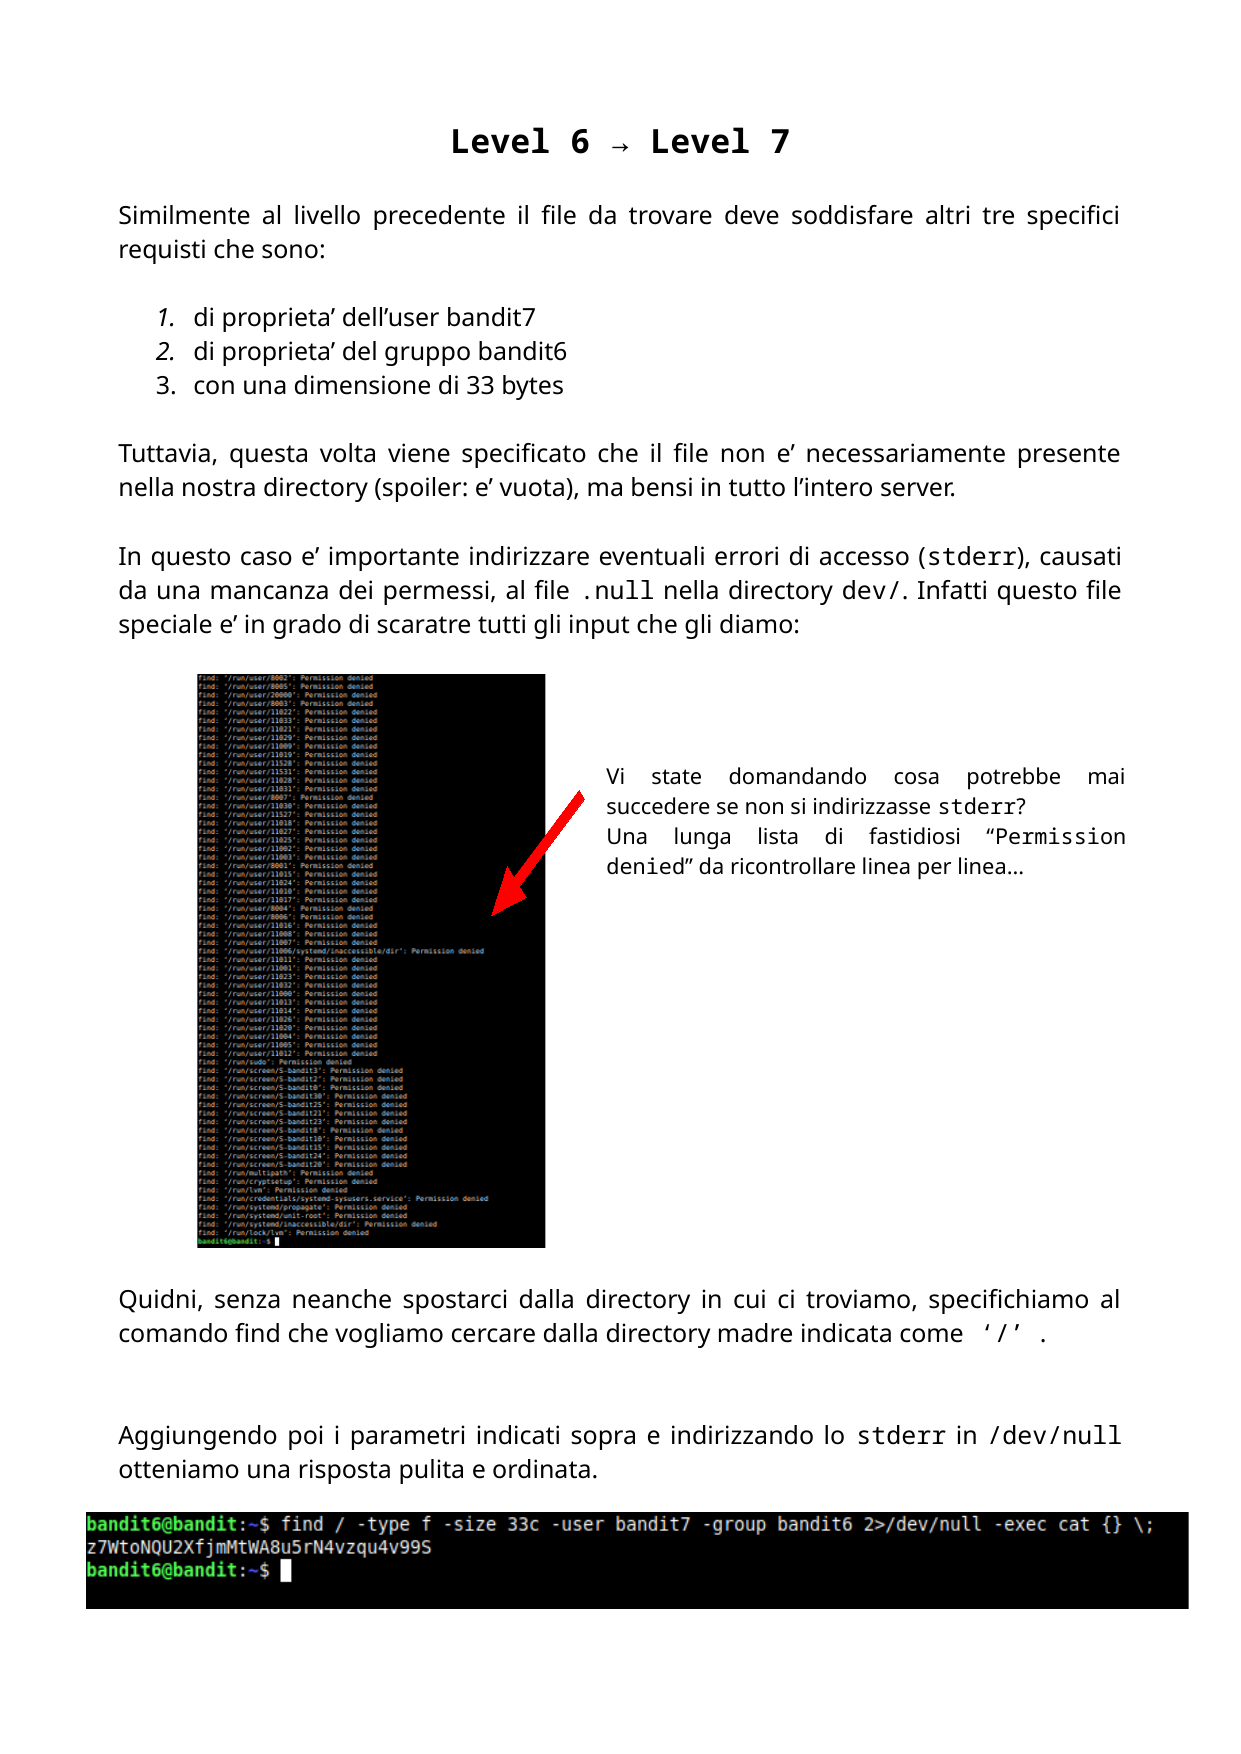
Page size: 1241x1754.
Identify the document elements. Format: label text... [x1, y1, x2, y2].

text Tuttavia, questa volta viene specificato che il file non e’ necessariamente presente nella nostra directory (spoiler: e’ vuota), ma bensi in tutto l’intero server. [118, 436, 1122, 504]
picture [86, 1512, 1189, 1609]
text Similmente al livello precedente il file da trovare deve soddisfare altri tre specifici requisti che sono: [118, 198, 1122, 266]
text Aggiungendo poi i parametri indicati sopra e indirizzando lo stderr in /dev/null otteniamo una risposta pulita e ordinata. [118, 1417, 1122, 1486]
text In questo caso e’ importante indirizzare eventuali errori di accesso (stderr), causati da una mancanza dei permessi, al file .null nella directory dev/. Infatti questo file speciale e’ in grado di scaratre tutti gli input che gli diamo: [118, 538, 1122, 640]
list di proprieta’ dell’user bandit7 [156, 300, 1122, 334]
text Quidni, senza neanche spostarci dalla directory in cui ci troviamo, specifichiamo al comando find che vogliamo cercare dalla directory madre indicata come ‘/’ . [118, 1281, 1122, 1349]
text Level 6 → Level 7 [118, 118, 1122, 163]
list di proprieta’ del gruppo bandit6 [156, 334, 1122, 368]
list con una dimensione di 33 bytes [156, 368, 1122, 402]
picture [197, 674, 546, 1248]
